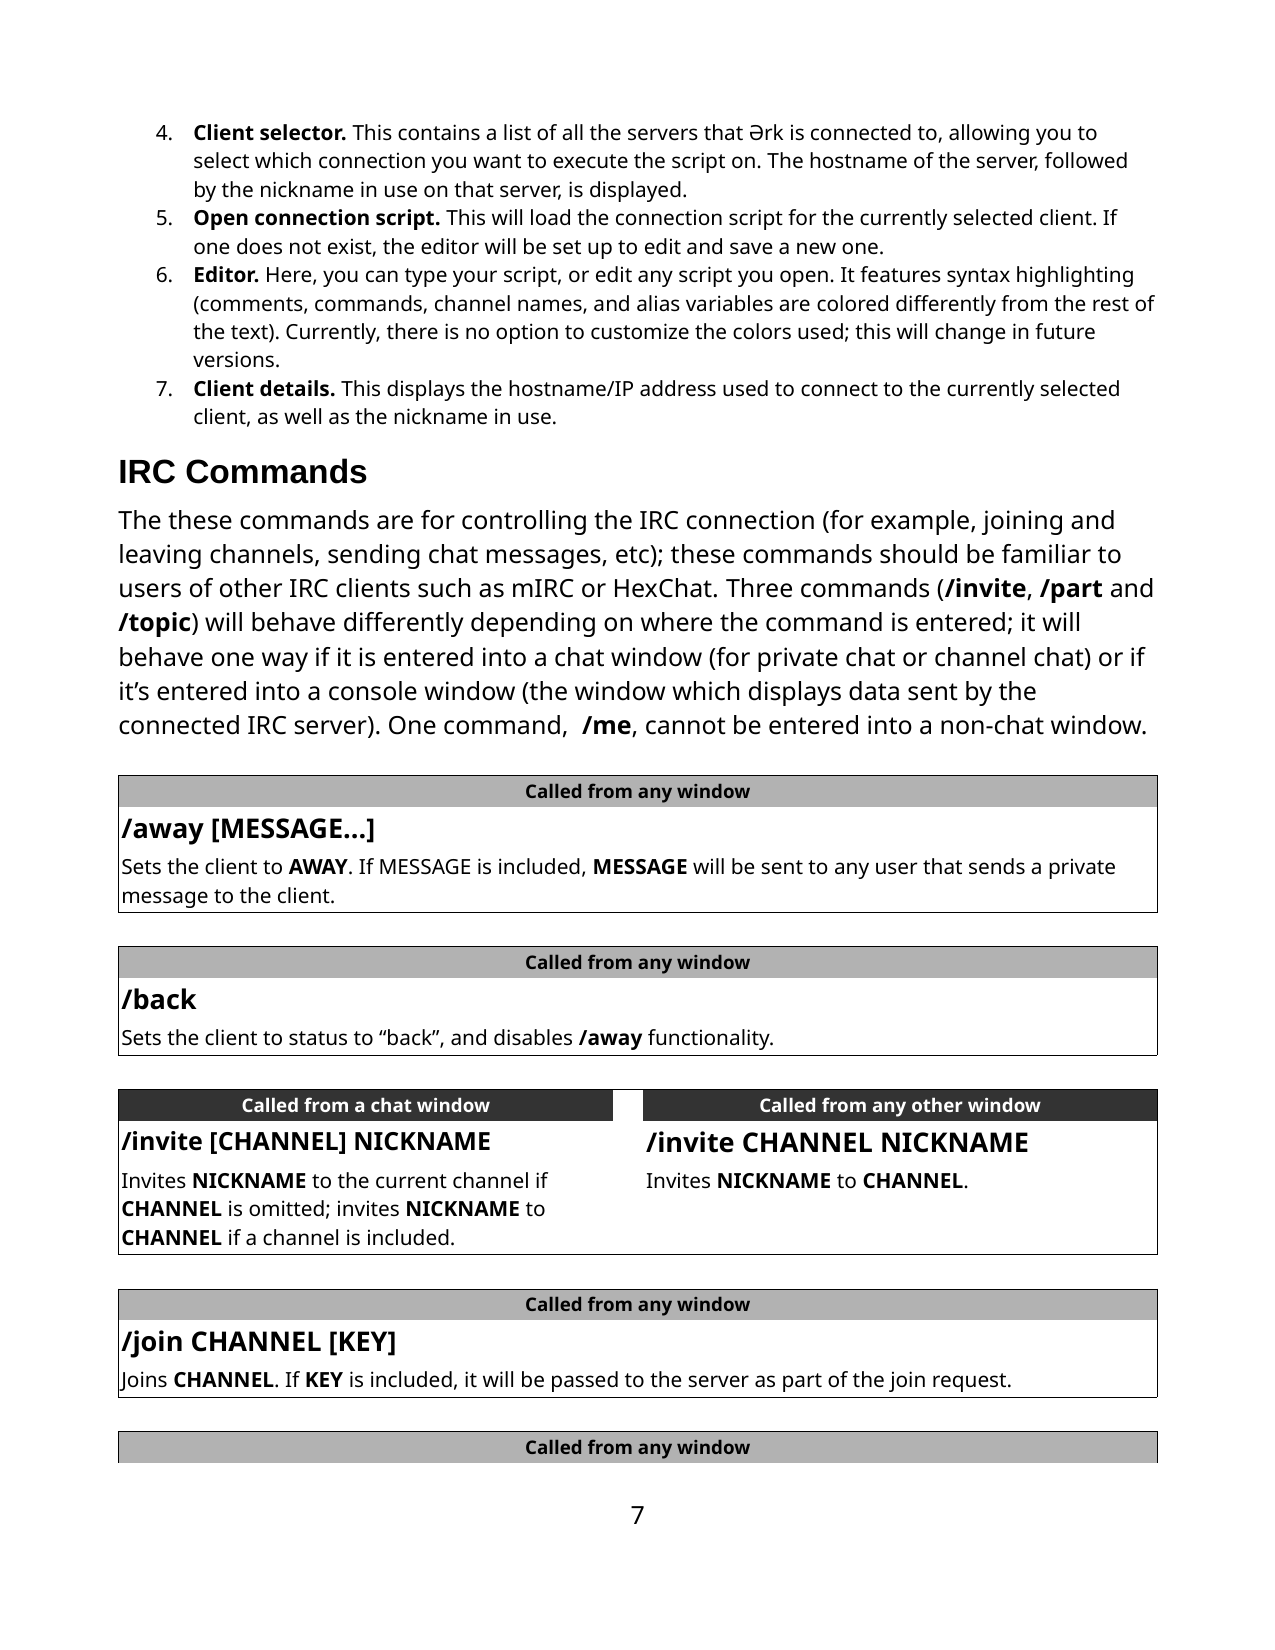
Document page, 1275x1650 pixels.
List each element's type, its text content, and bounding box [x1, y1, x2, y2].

table_header Called from any window [119, 776, 1157, 807]
table_cell Invites NICKNAME to CHANNEL. [643, 1163, 1157, 1254]
list Client details. This displays the hostname/IP address used to connect to the currently selected client, as well as the nickname in use. [156, 374, 1157, 431]
table_cell Joins CHANNEL. If KEY is included, it will be passed to the server as part of the join request. [119, 1363, 1157, 1397]
table_cell [613, 1121, 643, 1163]
table_header [613, 1090, 643, 1121]
table_cell Sets the client to AWAY. If MESSAGE is included, MESSAGE will be sent to any user that sends a private message to the client. [119, 850, 1157, 912]
table_cell /invite [CHANNEL] NICKNAME [119, 1121, 613, 1163]
table_cell Sets the client to status to “back”, and disables /away functionality. [119, 1021, 1157, 1055]
table_header Called from any window [119, 947, 1157, 978]
subtitle IRC Commands [118, 452, 1157, 490]
table_cell Invites NICKNAME to the current channel if CHANNEL is omitted; invites NICKNAME to CHANNEL if a channel is included. [119, 1163, 613, 1254]
table_header Called from any other window [643, 1090, 1157, 1121]
text The these commands are for controlling the IRC connection (for example, joining and leaving channels, sending chat messages, etc); these commands should be familiar to users of other IRC clients such as mIRC or HexChat. Three commands (/invite, /part and /topic) will behave differently depending on where the command is entered; it will behave one way if it is entered into a chat window (for private chat or channel chat) or if it’s entered into a console window (the window which displays data sent by the connected IRC server). One command, /me, cannot be entered into a non-chat window. [118, 503, 1157, 741]
list Editor. Here, you can type your script, or edit any script you open. It features syntax highlighting (comments, commands, channel names, and alias variables are colored differently from the rest of the text). Currently, there is no option to customize the colors used; this will change in future versions. [156, 260, 1157, 374]
list Client selector. This contains a list of all the servers that Ərk is connected to, allowing you to select which connection you want to execute the script on. The hostname of the server, followed by the nickname in use on that server, is displayed. [156, 118, 1157, 203]
table_cell /join CHANNEL [KEY] [119, 1320, 1157, 1363]
list Open connection script. This will load the connection script for the currently selected client. If one does not exist, the editor will be set up to edit and save a new one. [156, 203, 1157, 260]
table_header Called from any window [119, 1290, 1157, 1320]
table_cell [613, 1163, 643, 1254]
table_cell /invite CHANNEL NICKNAME [643, 1121, 1157, 1163]
table_header Called from any window [119, 1432, 1157, 1463]
table_header Called from a chat window [119, 1090, 613, 1121]
table_cell /away [MESSAGE...] [119, 807, 1157, 849]
table_cell /back [119, 978, 1157, 1021]
